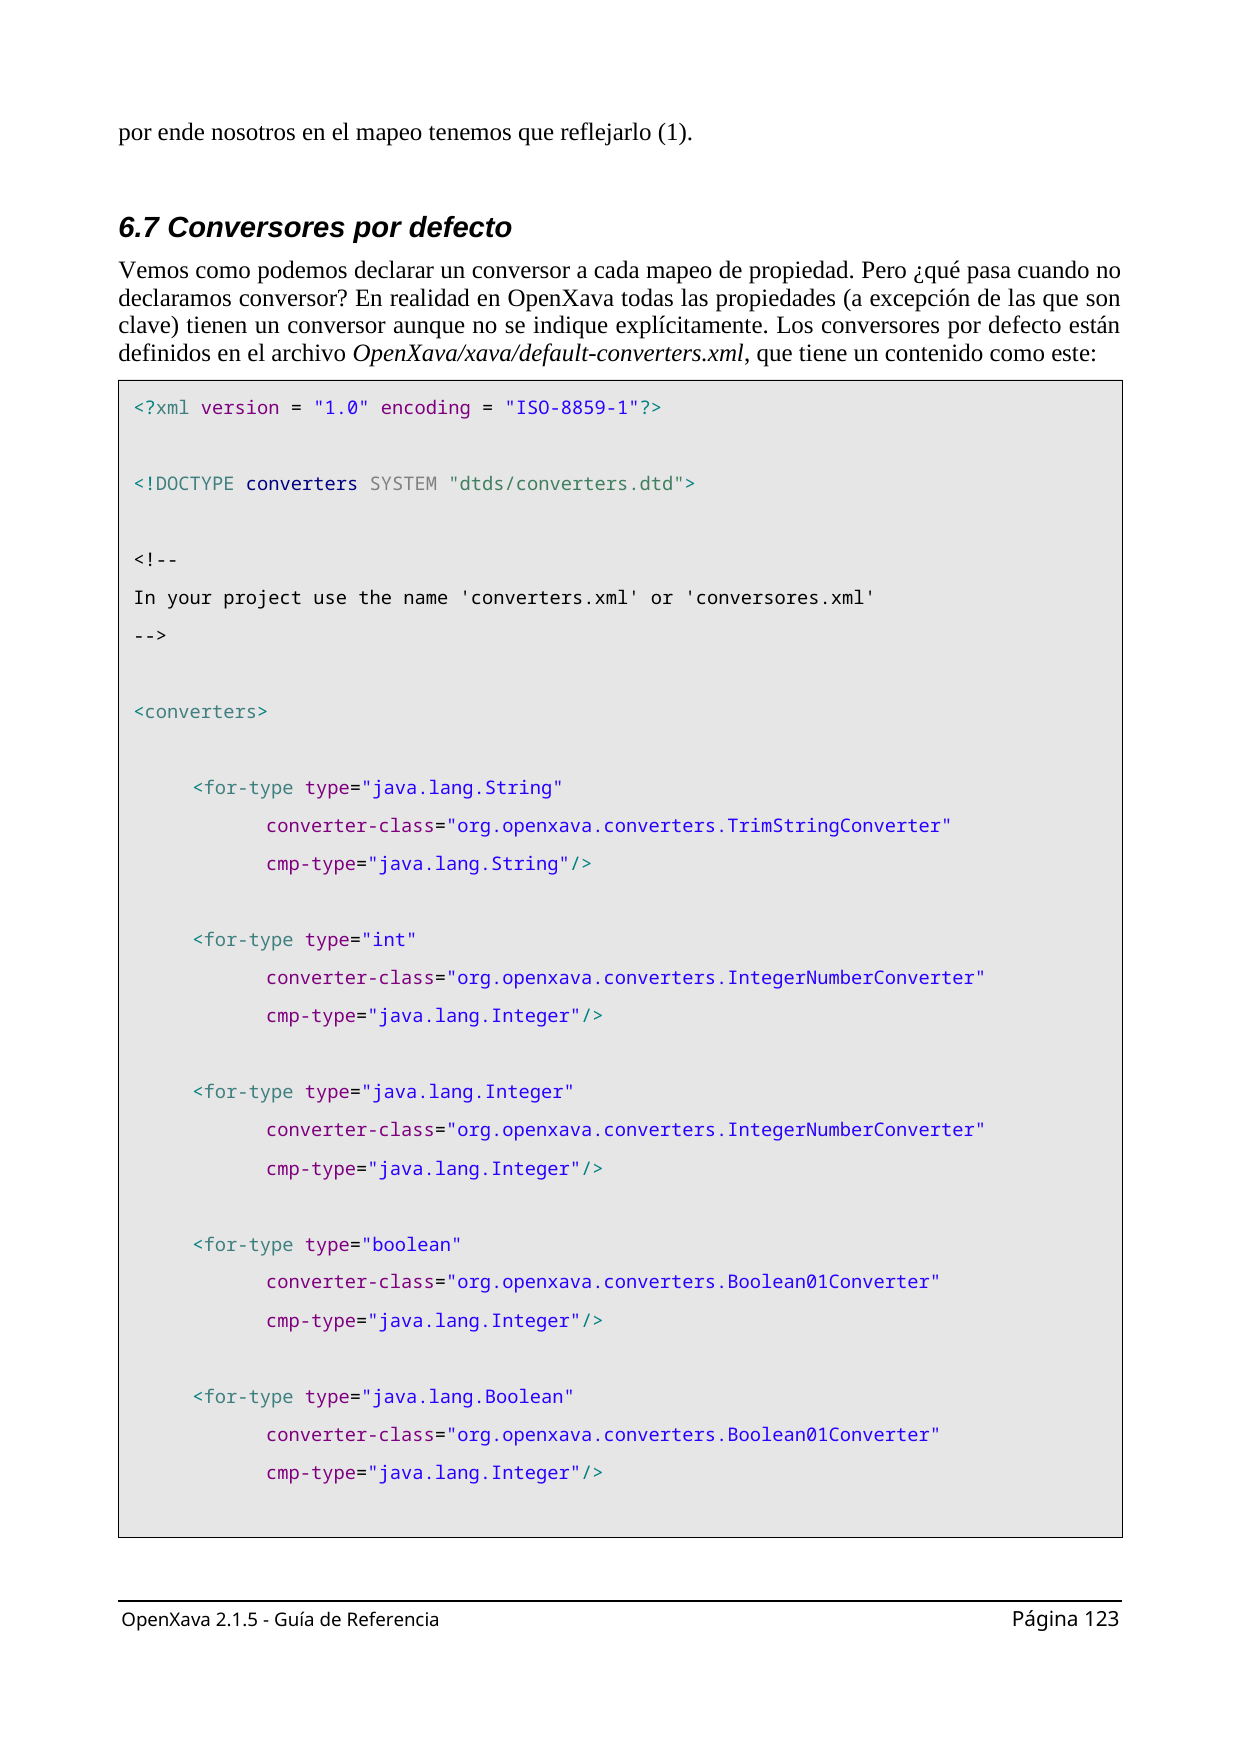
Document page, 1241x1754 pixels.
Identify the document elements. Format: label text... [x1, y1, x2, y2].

text converter-class="org.openxava.converters.TrimStringConverter" [119, 798, 1122, 836]
text <for-type type="java.lang.String" [119, 760, 1122, 798]
text <for-type type="java.lang.Integer" [119, 1064, 1122, 1102]
text <for-type type="int" [119, 912, 1122, 950]
text <for-type type="boolean" [119, 1216, 1122, 1254]
text <converters> [119, 684, 1122, 722]
text --> [119, 608, 1122, 646]
text <for-type type="java.lang.Boolean" [119, 1368, 1122, 1406]
text <!DOCTYPE converters SYSTEM "dtds/converters.dtd"> [119, 456, 1122, 494]
text cmp-type="java.lang.Integer"/> [119, 1444, 1122, 1482]
text cmp-type="java.lang.Integer"/> [119, 1140, 1122, 1178]
text cmp-type="java.lang.Integer"/> [119, 988, 1122, 1026]
text <!-- [119, 532, 1122, 570]
text converter-class="org.openxava.converters.Boolean01Converter" [119, 1254, 1122, 1292]
text <?xml version = "1.0" encoding = "ISO-8859-1"?> [119, 381, 1122, 418]
text converter-class="org.openxava.converters.IntegerNumberConverter" [119, 1102, 1122, 1140]
text cmp-type="java.lang.String"/> [119, 836, 1122, 874]
text In your project use the name 'converters.xml' or 'conversores.xml' [119, 570, 1122, 608]
text cmp-type="java.lang.Integer"/> [119, 1292, 1122, 1330]
text Vemos como podemos declarar un conversor a cada mapeo de propiedad. Pero ¿qué pasa cuando no declaramos conversor? En realidad en OpenXava todas las propiedades (a excepción de las que son clave) tienen un conversor aunque no se indique explícitamente. Los conversores por defecto están definidos en el archivo OpenXava/xava/default-converters.xml, que tiene un contenido como este: [118, 256, 1122, 367]
text converter-class="org.openxava.converters.Boolean01Converter" [119, 1406, 1122, 1444]
subtitle Conversores por defecto [118, 211, 1122, 244]
text por ende nosotros en el mapeo tenemos que reflejarlo (1). [118, 118, 1122, 146]
text converter-class="org.openxava.converters.IntegerNumberConverter" [119, 950, 1122, 988]
